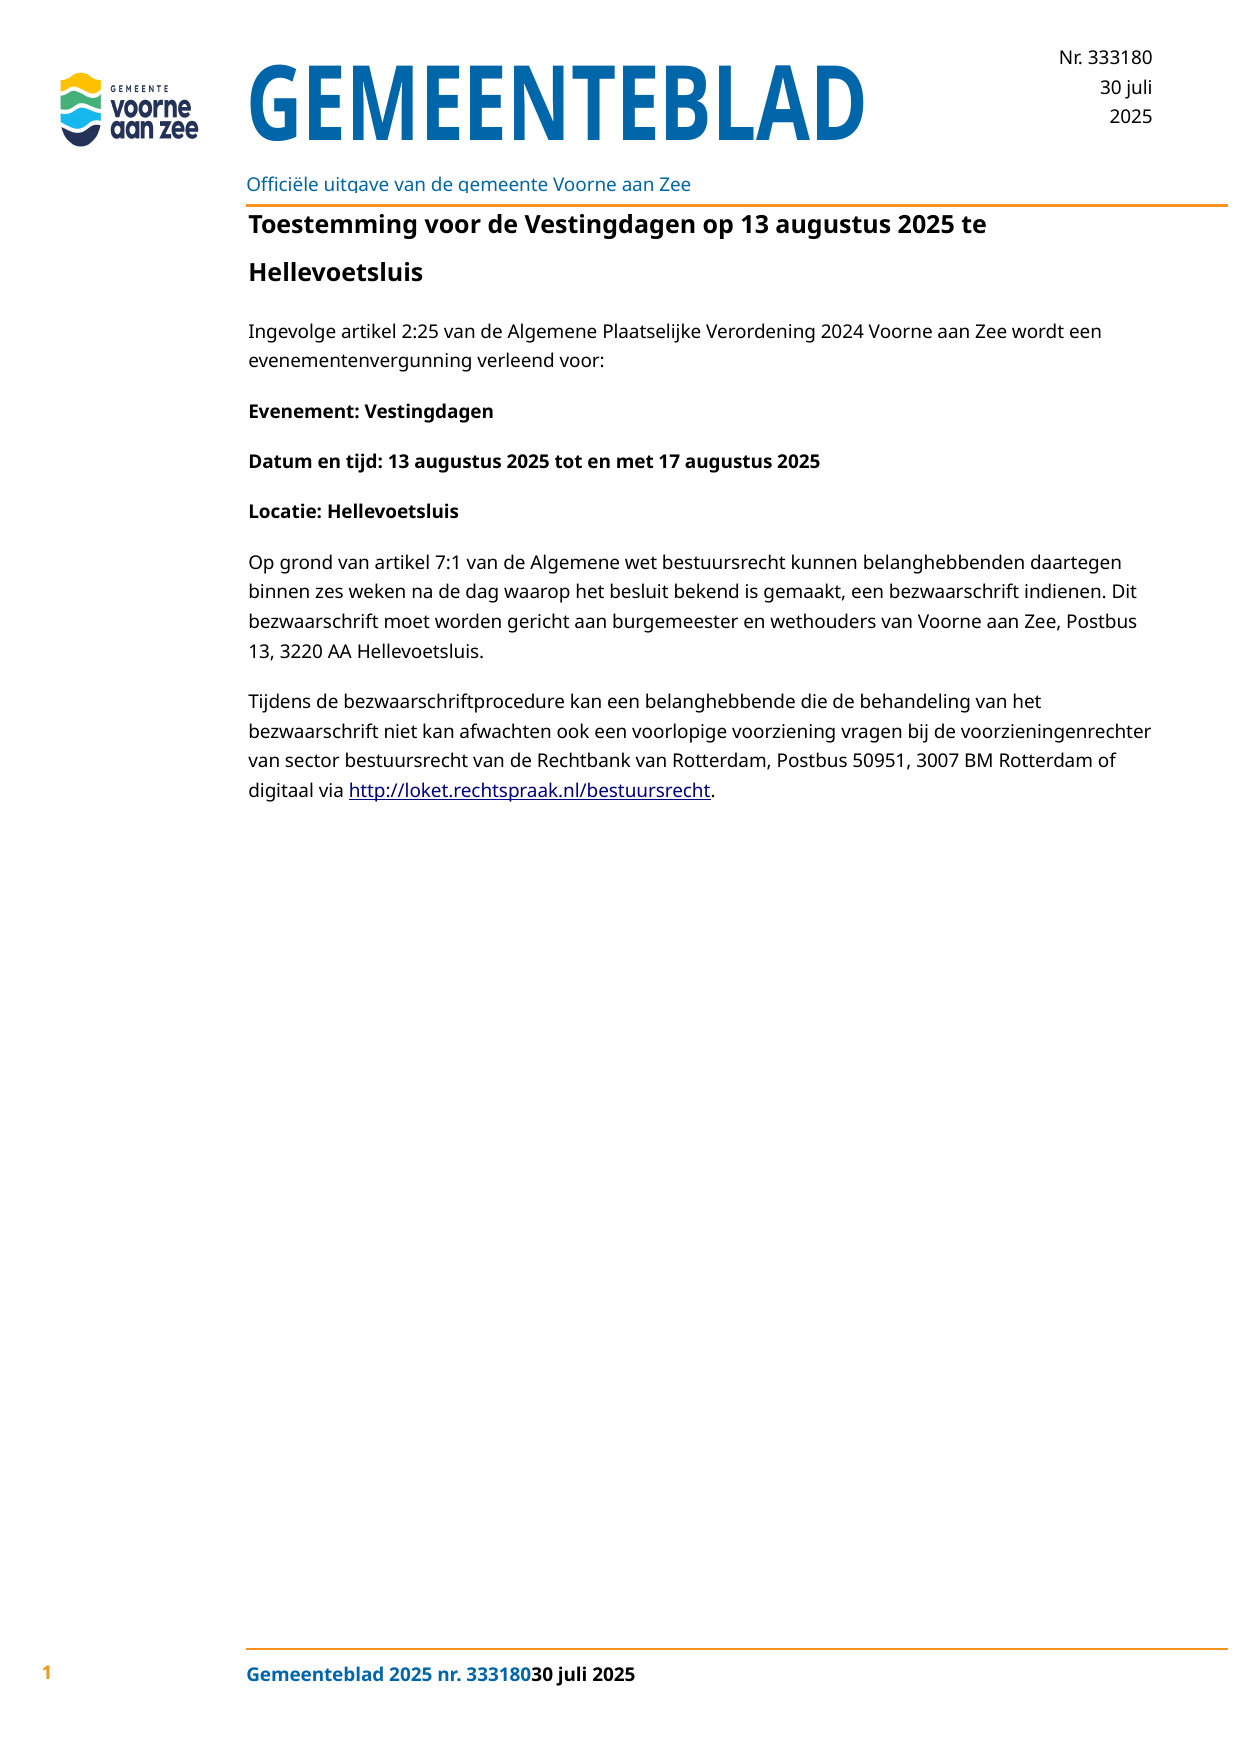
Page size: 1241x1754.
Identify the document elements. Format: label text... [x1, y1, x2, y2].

text Op grond van artikel 7:1 van de Algemene wet bestuursrecht kunnen belanghebbenden daartegen binnen zes weken na de dag waarop het besluit bekend is gemaakt, een bezwaarschrift indienen. Dit bezwaarschrift moet worden gericht aan burgemeester en wethouders van Voorne aan Zee, Postbus 13, 3220 AA Hellevoetsluis. [248, 549, 1152, 664]
picture [41, 47, 231, 172]
text Evenement: Vestingdagen [248, 398, 1152, 424]
text Datum en tijd: 13 augustus 2025 tot en met 17 augustus 2025 [248, 448, 1152, 474]
text Ingevolge artikel 2:25 van de Algemene Plaatselijke Verordening 2024 Voorne aan Zee wordt een evenementenvergunning verleend voor: [248, 318, 1152, 373]
text Toestemming voor de Vestingdagen op 13 augustus 2025 te Hellevoetsluis [248, 207, 1152, 288]
text Tijdens de bezwaarschriftprocedure kan een belanghebbende die de behandeling van het bezwaarschrift niet kan afwachten ook een voorlopige voorziening vragen bij de voorzieningenrechter van sector bestuursrecht van de Rechtbank van Rotterdam, Postbus 50951, 3007 BM Rotterdam of digitaal via http://loket.rechtspraak.nl/bestuursrecht. [248, 688, 1152, 803]
text Locatie: Hellevoetsluis [248, 499, 1152, 524]
